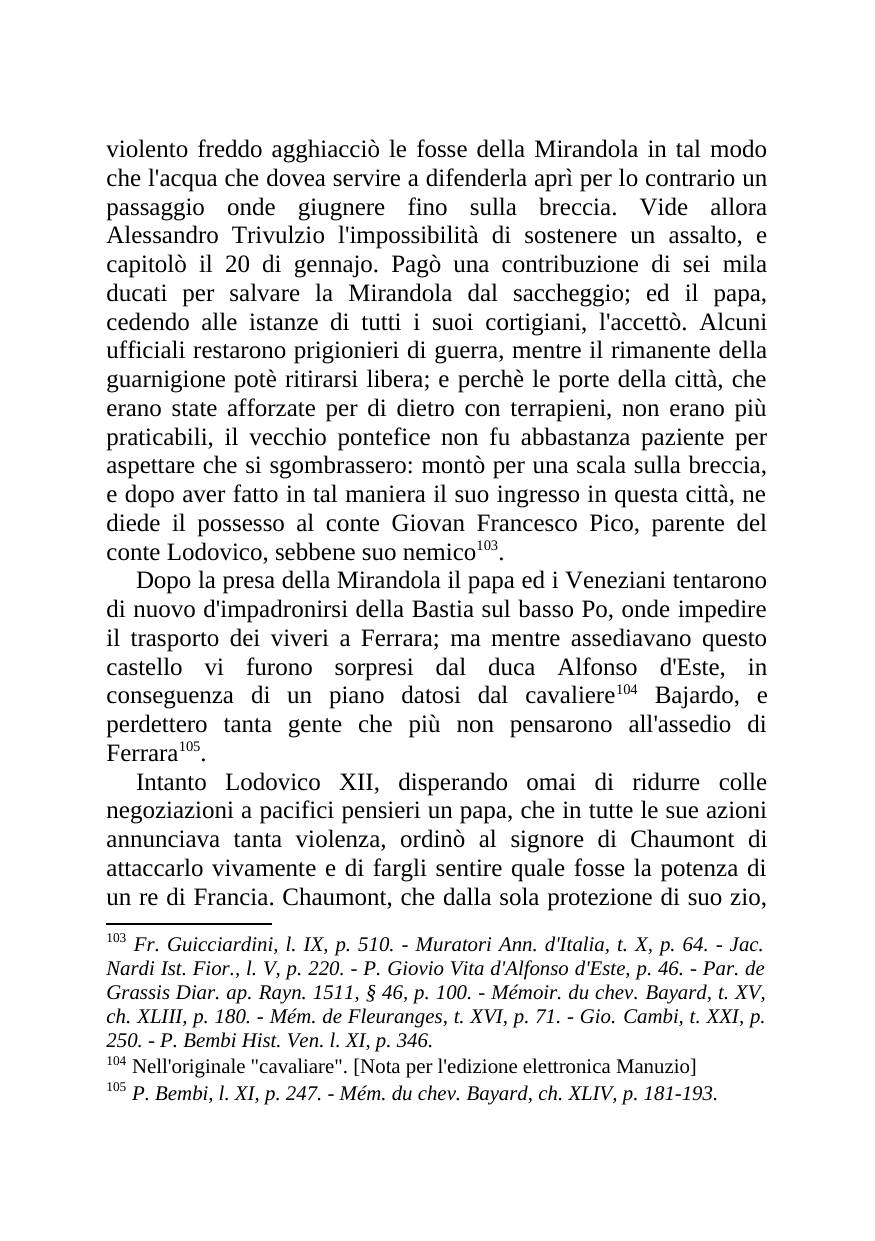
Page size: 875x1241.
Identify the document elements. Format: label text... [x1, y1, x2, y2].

text Fr. Guicciardini, l. IX, p. 510. - Muratori Ann. d'Italia, t. X, p. 64. - Jac. Nardi Ist. Fior., l. V, p. 220. - P. Giovio Vita d'Alfonso d'Este, p. 46. - Par. de Grassis Diar. ap. Rayn. 1511, § 46, p. 100. - Mémoir. du chev. Bayard, t. XV, ch. XLIII, p. 180. - Mém. de Fleuranges, t. XVI, p. 71. - Gio. Cambi, t. XXI, p. 250. - P. Bembi Hist. Ven. l. XI, p. 346. [106, 930, 768, 1052]
text Nell'originale "cavaliare". [Nota per l'edizione elettronica Manuzio] [106, 1052, 768, 1079]
text violento freddo agghiacciò le fosse della Mirandola in tal modo che l'acqua che dovea servire a difenderla aprì per lo contrario un passaggio onde giugnere fino sulla breccia. Vide allora Alessandro Trivulzio l'impossibilità di sostenere un assalto, e capitolò il 20 di gennajo. Pagò una contribuzione di sei mila ducati per salvare la Mirandola dal saccheggio; ed il papa, cedendo alle istanze di tutti i suoi cortigiani, l'accettò. Alcuni ufficiali restarono prigionieri di guerra, mentre il rimanente della guarnigione potè ritirarsi libera; e perchè le porte della città, che erano state afforzate per di dietro con terrapieni, non erano più praticabili, il vecchio pontefice non fu abbastanza paziente per aspettare che si sgombrassero: montò per una scala sulla breccia, e dopo aver fatto in tal maniera il suo ingresso in questa città, ne diede il possesso al conte Giovan Francesco Pico, parente del conte Lodovico, sebbene suo nemico. [106, 134, 768, 566]
text Intanto Lodovico XII, disperando omai di ridurre colle negoziazioni a pacifici pensieri un papa, che in tutte le sue azioni annunciava tanta violenza, ordinò al signore di Chaumont di attaccarlo vivamente e di fargli sentire quale fosse la potenza di un re di Francia. Chaumont, che dalla sola protezione di suo zio, [106, 767, 768, 911]
text P. Bembi, l. XI, p. 247. - Mém. du chev. Bayard, ch. XLIV, p. 181-193. [106, 1079, 768, 1105]
text Dopo la presa della Mirandola il papa ed i Veneziani tentarono di nuovo d'impadronirsi della Bastia sul basso Po, onde impedire il trasporto dei viveri a Ferrara; ma mentre assediavano questo castello vi furono sorpresi dal duca Alfonso d'Este, in conseguenza di un piano datosi dal cavaliere Bajardo, e perdettero tanta gente che più non pensarono all'assedio di Ferrara. [106, 566, 768, 767]
